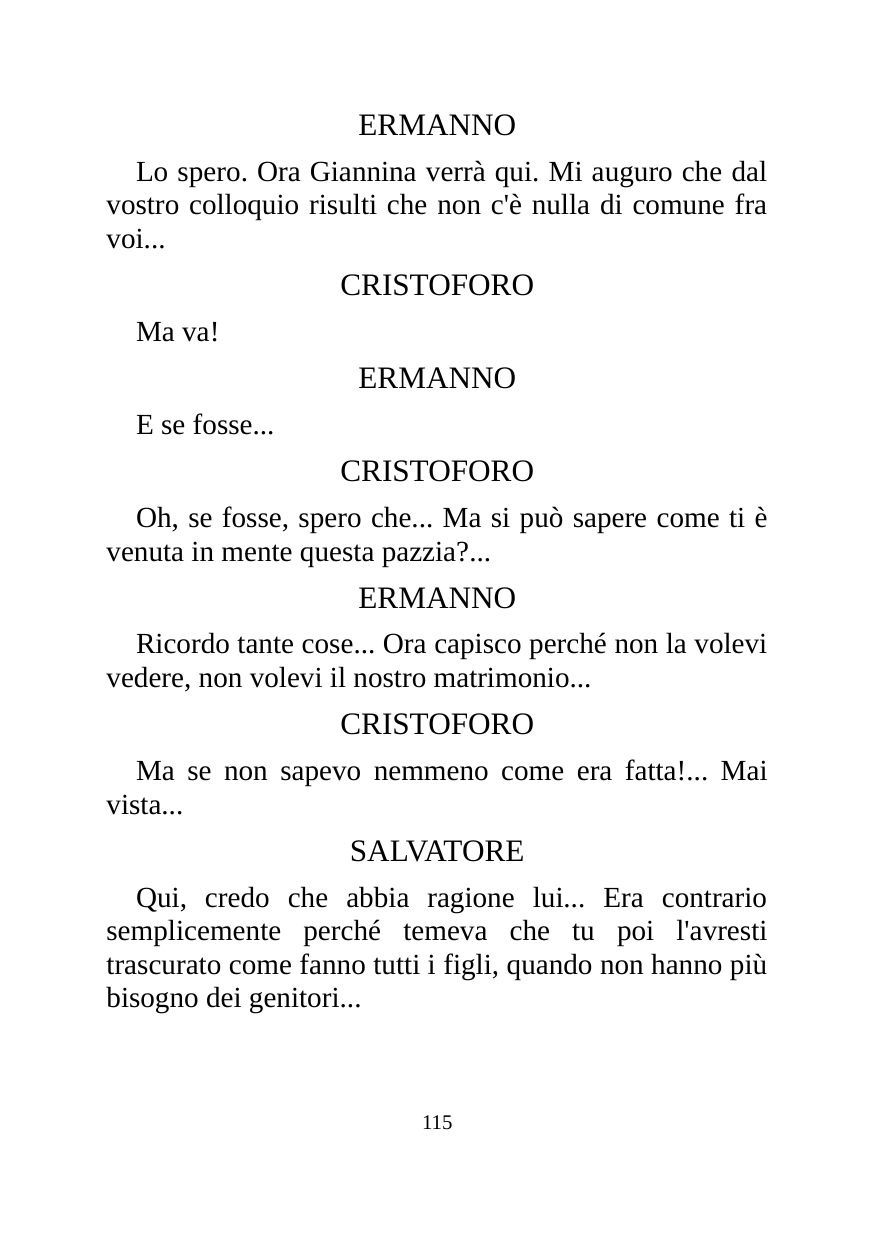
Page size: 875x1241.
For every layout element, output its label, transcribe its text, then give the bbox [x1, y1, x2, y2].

text Ma se non sapevo nemmeno come era fatta!... Mai vista... [106, 753, 768, 820]
text ERMANNO [106, 359, 768, 395]
text SALVATORE [106, 832, 768, 868]
text ERMANNO [106, 579, 768, 615]
text CRISTOFORO [106, 706, 768, 741]
text Qui, credo che abbia ragione lui... Era contrario semplicemente perché temeva che tu poi l'avresti trascurato come fanno tutti i figli, quando non hanno più bisogno dei genitori... [106, 880, 768, 1014]
text Ricordo tante cose... Ora capisco perché non la volevi vedere, non volevi il nostro matrimonio... [106, 627, 768, 694]
text CRISTOFORO [106, 452, 768, 488]
text Ma va! [106, 314, 768, 348]
text Lo spero. Ora Giannina verrà qui. Mi auguro che dal vostro colloquio risulti che non c'è nulla di comune fra voi... [106, 154, 768, 254]
text E se fosse... [106, 407, 768, 441]
text CRISTOFORO [106, 266, 768, 302]
text ERMANNO [106, 106, 768, 142]
text Oh, se fosse, spero che... Ma si può sapere come ti è venuta in mente questa pazzia?... [106, 500, 768, 567]
